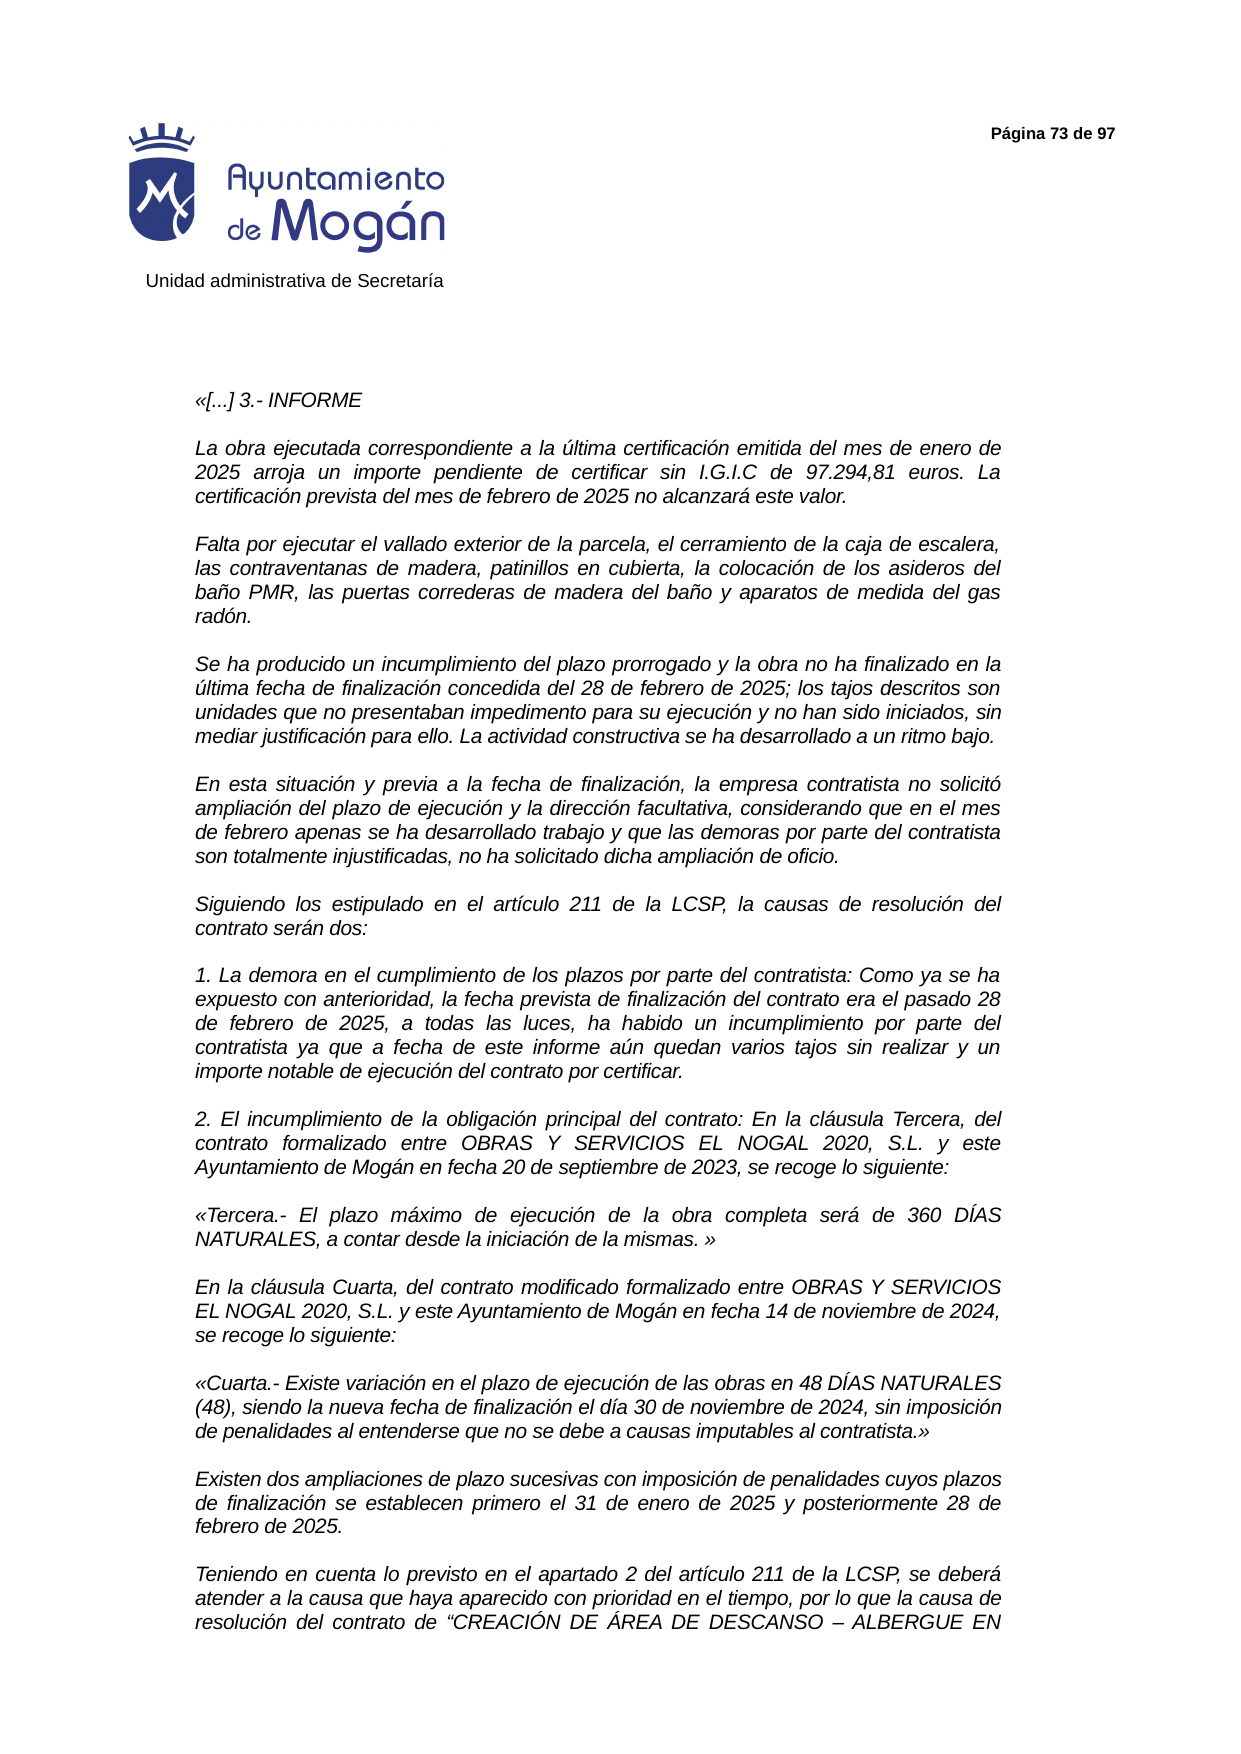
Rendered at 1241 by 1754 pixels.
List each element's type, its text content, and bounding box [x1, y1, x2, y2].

text Teniendo en cuenta lo previsto en el apartado 2 del artículo 211 de la LCSP, se deberá atender a la causa que haya aparecido con prioridad en el tiempo, por lo que la causa de resolución del contrato de “CREACIÓN DE ÁREA DE DESCANSO – ALBERGUE EN [195, 1562, 1004, 1634]
picture [128, 123, 445, 259]
text 1. La demora en el cumplimiento de los plazos por parte del contratista: Como ya se ha expuesto con anterioridad, la fecha prevista de finalización del contrato era el pasado 28 de febrero de 2025, a todas las luces, ha habido un incumplimiento por parte del contratista ya que a fecha de este informe aún quedan varios tajos sin realizar y un importe notable de ejecución del contrato por certificar. [195, 963, 1004, 1083]
text «[...] 3.- INFORME [195, 388, 1004, 412]
text Existen dos ampliaciones de plazo sucesivas con imposición de penalidades cuyos plazos de finalización se establecen primero el 31 de enero de 2025 y posteriormente 28 de febrero de 2025. [195, 1466, 1004, 1538]
text Se ha producido un incumplimiento del plazo prorrogado y la obra no ha finalizado en la última fecha de finalización concedida del 28 de febrero de 2025; los tajos descritos son unidades que no presentaban impedimento para su ejecución y no han sido iniciados, sin mediar justificación para ello. La actividad constructiva se ha desarrollado a un ritmo bajo. [195, 652, 1004, 748]
text 2. El incumplimiento de la obligación principal del contrato: En la cláusula Tercera, del contrato formalizado entre OBRAS Y SERVICIOS EL NOGAL 2020, S.L. y este Ayuntamiento de Mogán en fecha 20 de septiembre de 2023, se recoge lo siguiente: [195, 1107, 1004, 1179]
text La obra ejecutada correspondiente a la última certificación emitida del mes de enero de 2025 arroja un importe pendiente de certificar sin I.G.I.C de 97.294,81 euros. La certificación prevista del mes de febrero de 2025 no alcanzará este valor. [195, 436, 1004, 508]
text «Tercera.- El plazo máximo de ejecución de la obra completa será de 360 DÍAS NATURALES, a contar desde la iniciación de la mismas. » [195, 1203, 1004, 1251]
text «Cuarta.- Existe variación en el plazo de ejecución de las obras en 48 DÍAS NATURALES (48), siendo la nueva fecha de finalización el día 30 de noviembre de 2024, sin imposición de penalidades al entenderse que no se debe a causas imputables al contratista.» [195, 1371, 1004, 1442]
text Falta por ejecutar el vallado exterior de la parcela, el cerramiento de la caja de escalera, las contraventanas de madera, patinillos en cubierta, la colocación de los asideros del baño PMR, las puertas correderas de madera del baño y aparatos de medida del gas radón. [195, 532, 1004, 628]
text En esta situación y previa a la fecha de finalización, la empresa contratista no solicitó ampliación del plazo de ejecución y la dirección facultativa, considerando que en el mes de febrero apenas se ha desarrollado trabajo y que las demoras por parte del contratista son totalmente injustificadas, no ha solicitado dicha ampliación de oficio. [195, 772, 1004, 867]
text Siguiendo los estipulado en el artículo 211 de la LCSP, la causas de resolución del contrato serán dos: [195, 891, 1004, 939]
text En la cláusula Cuarta, del contrato modificado formalizado entre OBRAS Y SERVICIOS EL NOGAL 2020, S.L. y este Ayuntamiento de Mogán en fecha 14 de noviembre de 2024, se recoge lo siguiente: [195, 1275, 1004, 1347]
